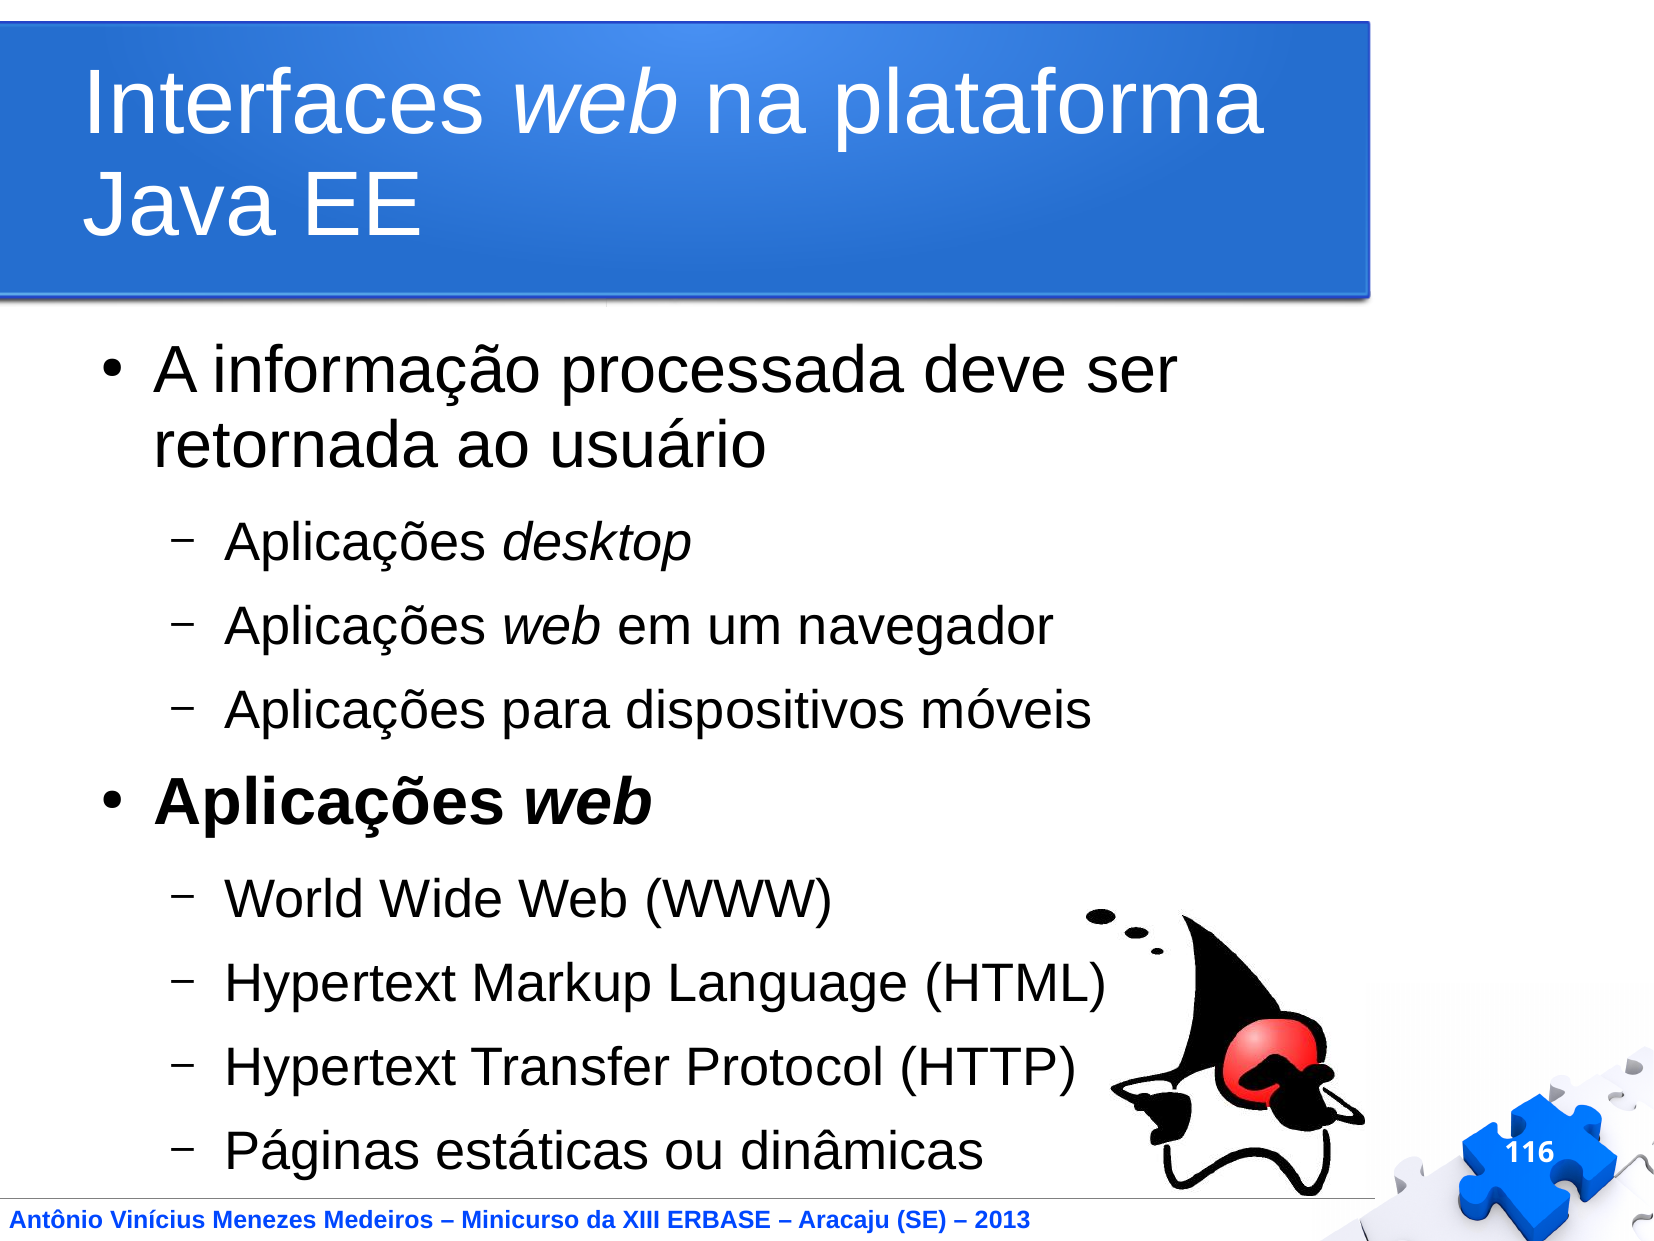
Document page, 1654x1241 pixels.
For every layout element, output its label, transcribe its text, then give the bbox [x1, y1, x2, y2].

picture [0, 21, 1375, 307]
list A informação processada deve ser retornada ao usuário Aplicações desktop Aplicações web em um navegador Aplicações para dispositivos móveis Aplicações web World Wide Web (WWW) Hypertext Markup Language (HTML) Hypertext Transfer Protocol (HTTP) Páginas estáticas ou dinâmicas [82, 332, 1356, 1182]
picture [1086, 909, 1654, 1241]
title Interfaces web na plataforma Java EE [82, 49, 1323, 257]
